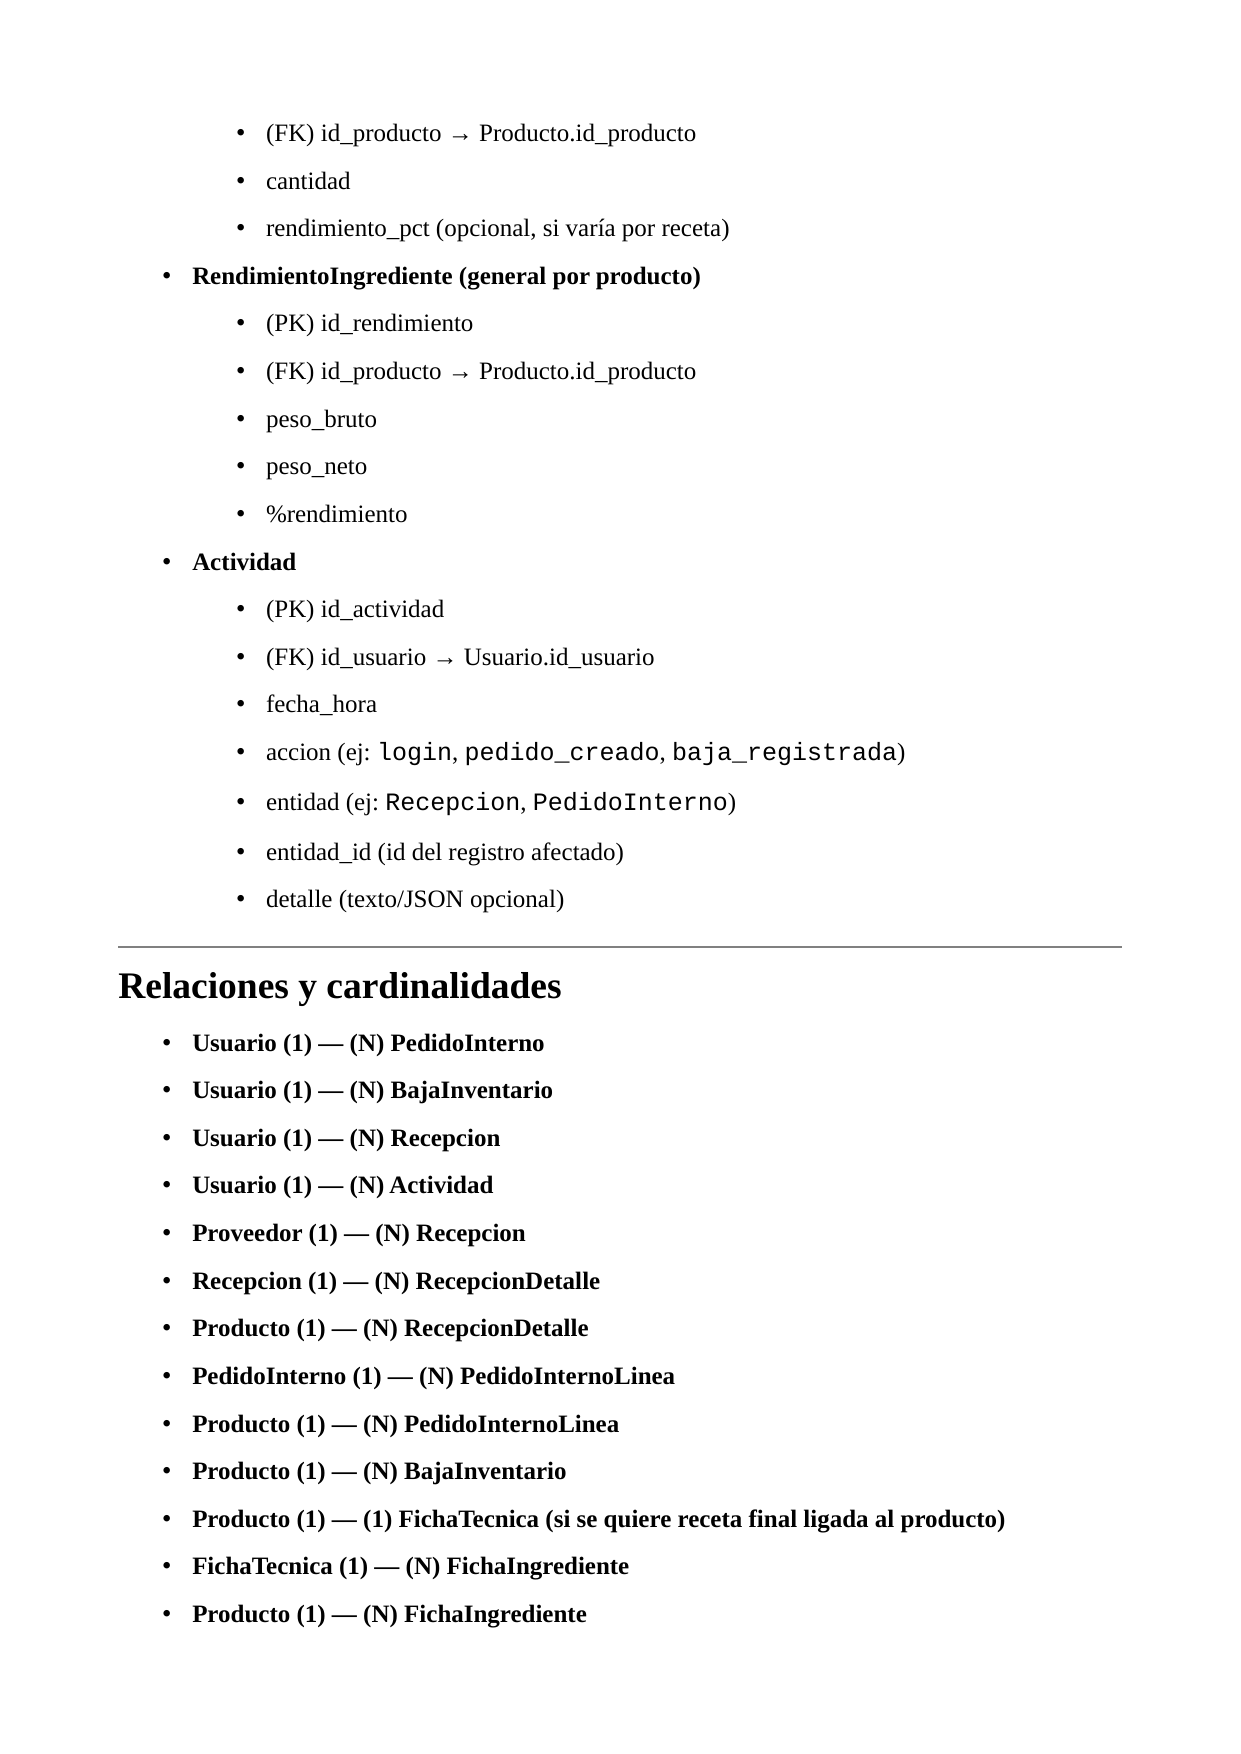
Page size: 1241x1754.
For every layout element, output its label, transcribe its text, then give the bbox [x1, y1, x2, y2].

list (FK) id_producto → Producto.id_producto [236, 118, 1122, 147]
list PedidoInterno (1) — (N) PedidoInternoLinea [162, 1361, 1122, 1390]
list accion (ej: login, pedido_creado, baja_registrada) [236, 737, 1122, 768]
list Producto (1) — (1) FichaTecnica (si se quiere receta final ligada al producto) [162, 1504, 1122, 1533]
list Usuario (1) — (N) Recepcion [162, 1123, 1122, 1152]
list Actividad [162, 547, 1122, 575]
list entidad_id (id del registro afectado) [236, 837, 1122, 866]
list %rendimiento [236, 499, 1122, 528]
list (FK) id_producto → Producto.id_producto [236, 356, 1122, 385]
list rendimiento_pct (opcional, si varía por receta) [236, 213, 1122, 242]
list Proveedor (1) — (N) Recepcion [162, 1218, 1122, 1247]
list Producto (1) — (N) RecepcionDetalle [162, 1313, 1122, 1342]
list peso_neto [236, 451, 1122, 480]
list entidad (ej: Recepcion, PedidoInterno) [236, 787, 1122, 818]
list Recepcion (1) — (N) RecepcionDetalle [162, 1266, 1122, 1294]
list Producto (1) — (N) FichaIngrediente [162, 1599, 1122, 1628]
list RendimientoIngrediente (general por producto) [162, 261, 1122, 290]
list (FK) id_usuario → Usuario.id_usuario [236, 642, 1122, 671]
subtitle Relaciones y cardinalidades [118, 964, 1122, 1007]
list (PK) id_rendimiento [236, 308, 1122, 337]
list cantidad [236, 166, 1122, 194]
list peso_bruto [236, 404, 1122, 432]
list Producto (1) — (N) PedidoInternoLinea [162, 1409, 1122, 1437]
list Usuario (1) — (N) BajaInventario [162, 1075, 1122, 1104]
list fecha_hora [236, 689, 1122, 718]
list (PK) id_actividad [236, 594, 1122, 623]
list Producto (1) — (N) BajaInventario [162, 1456, 1122, 1485]
list Usuario (1) — (N) PedidoInterno [162, 1028, 1122, 1057]
list detalle (texto/JSON opcional) [236, 884, 1122, 913]
list FichaTecnica (1) — (N) FichaIngrediente [162, 1551, 1122, 1580]
list Usuario (1) — (N) Actividad [162, 1171, 1122, 1199]
